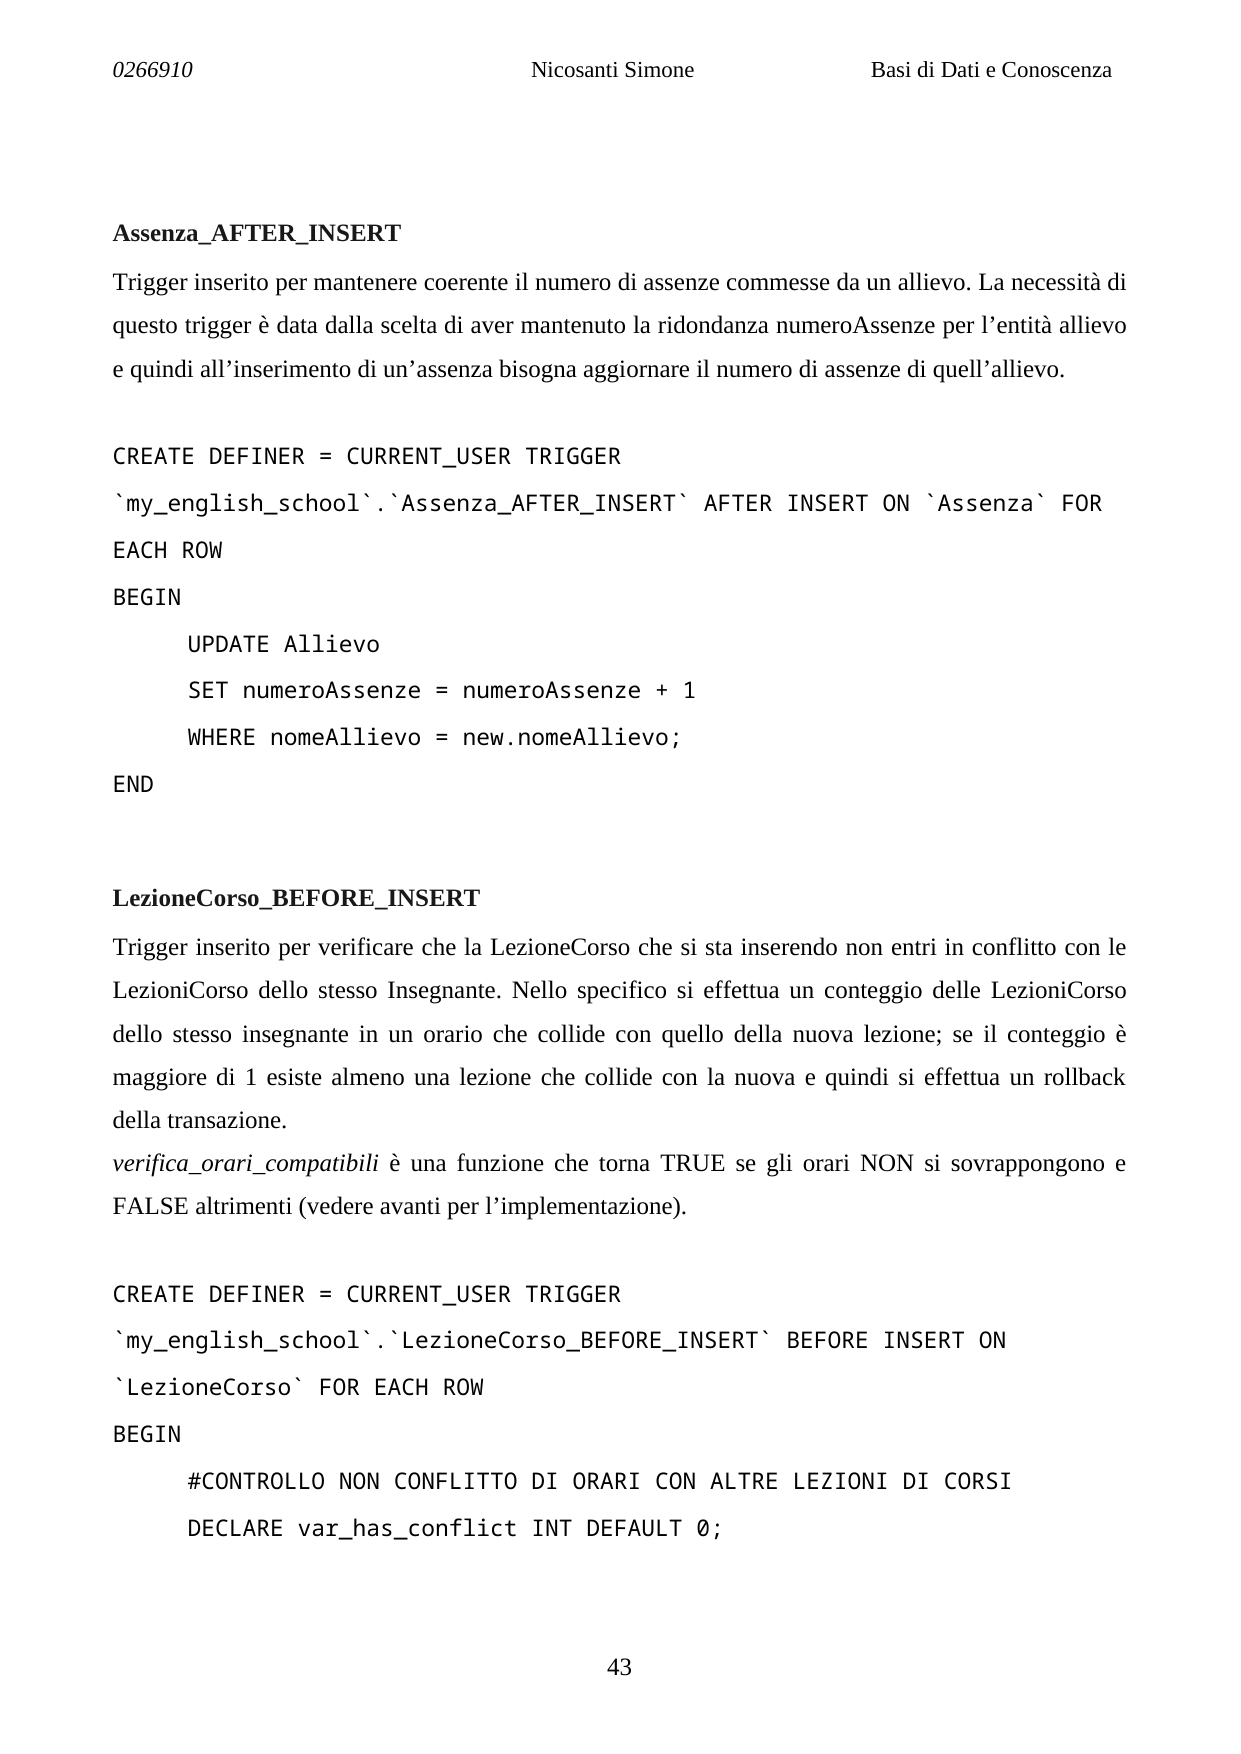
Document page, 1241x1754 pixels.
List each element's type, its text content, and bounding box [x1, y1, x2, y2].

text CREATE DEFINER = CURRENT_USER TRIGGER `my_english_school`.`LezioneCorso_BEFORE_INSERT` BEFORE INSERT ON `LezioneCorso` FOR EACH ROW [112, 1277, 1128, 1402]
subtitle LezioneCorso_BEFORE_INSERT [112, 883, 1128, 912]
text verifica_orari_compatibili è una funzione che torna TRUE se gli orari NON si sovrappongono e FALSE altrimenti (vedere avanti per l’implementazione). [112, 1148, 1128, 1220]
text #CONTROLLO NON CONFLITTO DI ORARI CON ALTRE LEZIONI DI CORSI [112, 1465, 1128, 1496]
text UPDATE Allievo [112, 627, 1128, 659]
text BEGIN [112, 1418, 1128, 1449]
text END [112, 768, 1128, 799]
text CREATE DEFINER = CURRENT_USER TRIGGER `my_english_school`.`Assenza_AFTER_INSERT` AFTER INSERT ON `Assenza` FOR EACH ROW [112, 440, 1128, 565]
text BEGIN [112, 581, 1128, 612]
text SET numeroAssenze = numeroAssenze + 1 [112, 674, 1128, 706]
text Trigger inserito per verificare che la LezioneCorso che si sta inserendo non entri in conflitto con le LezioniCorso dello stesso Insegnante. Nello specifico si effettua un conteggio delle LezioniCorso dello stesso insegnante in un orario che collide con quello della nuova lezione; se il conteggio è maggiore di 1 esiste almeno una lezione che collide con la nuova e quindi si effettua un rollback della transazione. [112, 932, 1128, 1134]
text WHERE nomeAllievo = new.nomeAllievo; [112, 721, 1128, 752]
text Trigger inserito per mantenere coerente il numero di assenze commesse da un allievo. La necessità di questo trigger è data dalla scelta di aver mantenuto la ridondanza numeroAssenze per l’entità allievo e quindi all’inserimento di un’assenza bisogna aggiornare il numero di assenze di quell’allievo. [112, 267, 1128, 382]
text DECLARE var_has_conflict INT DEFAULT 0; [112, 1512, 1128, 1543]
subtitle Assenza_AFTER_INSERT [112, 218, 1128, 247]
